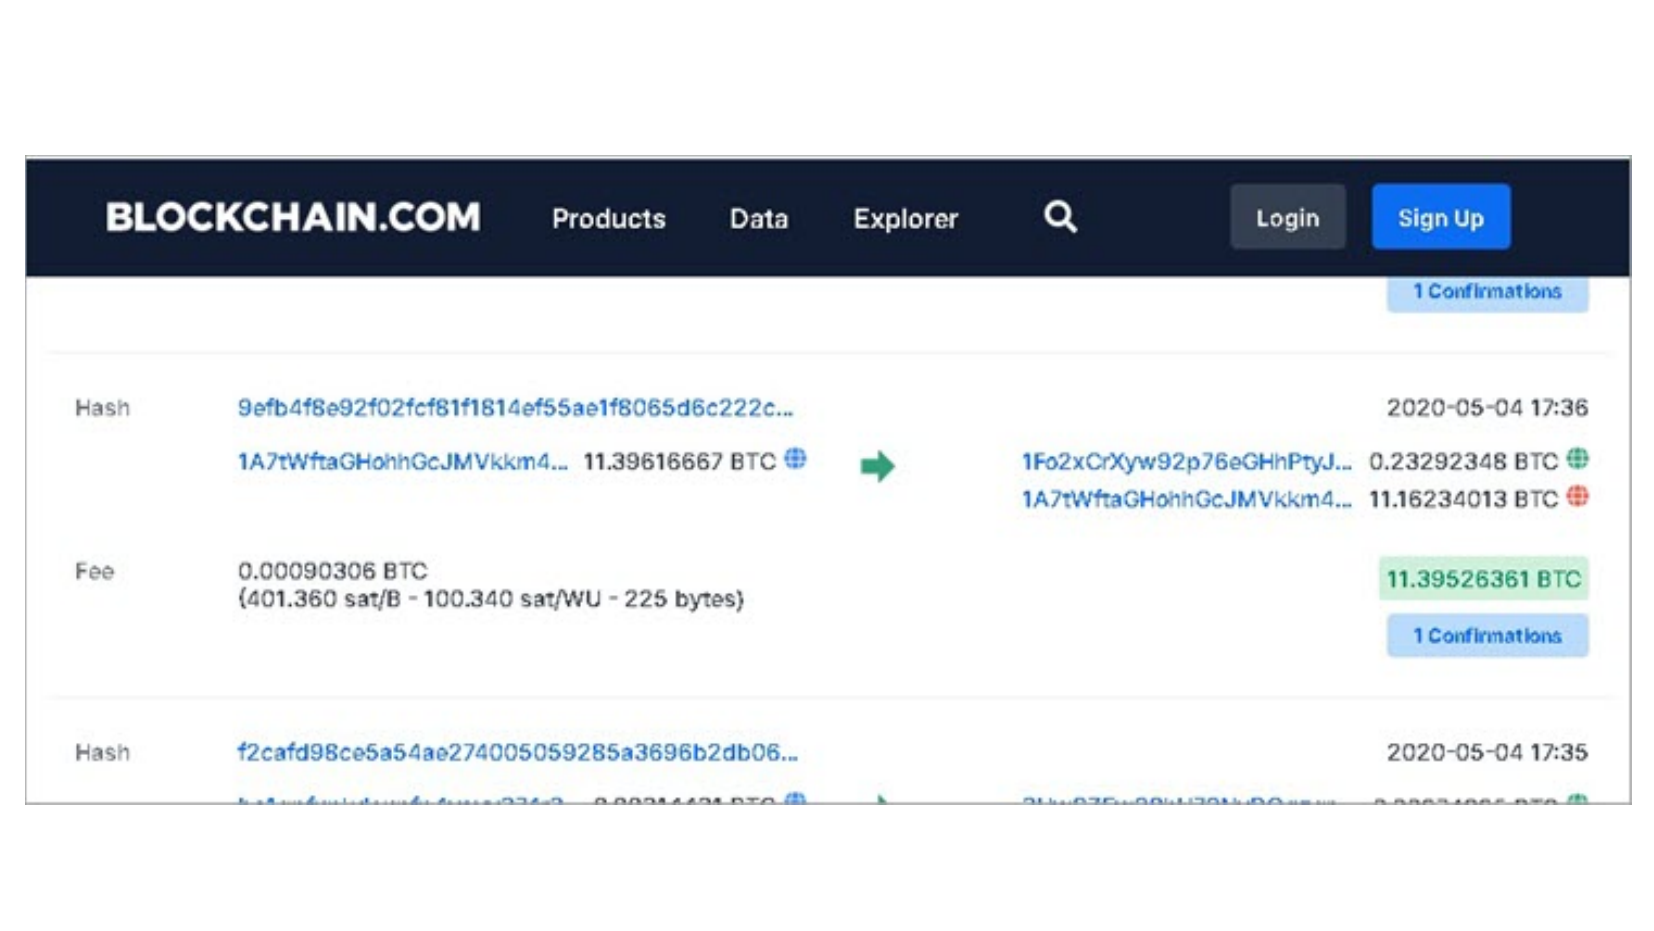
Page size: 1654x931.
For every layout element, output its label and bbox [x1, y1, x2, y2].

picture [25, 155, 1632, 805]
